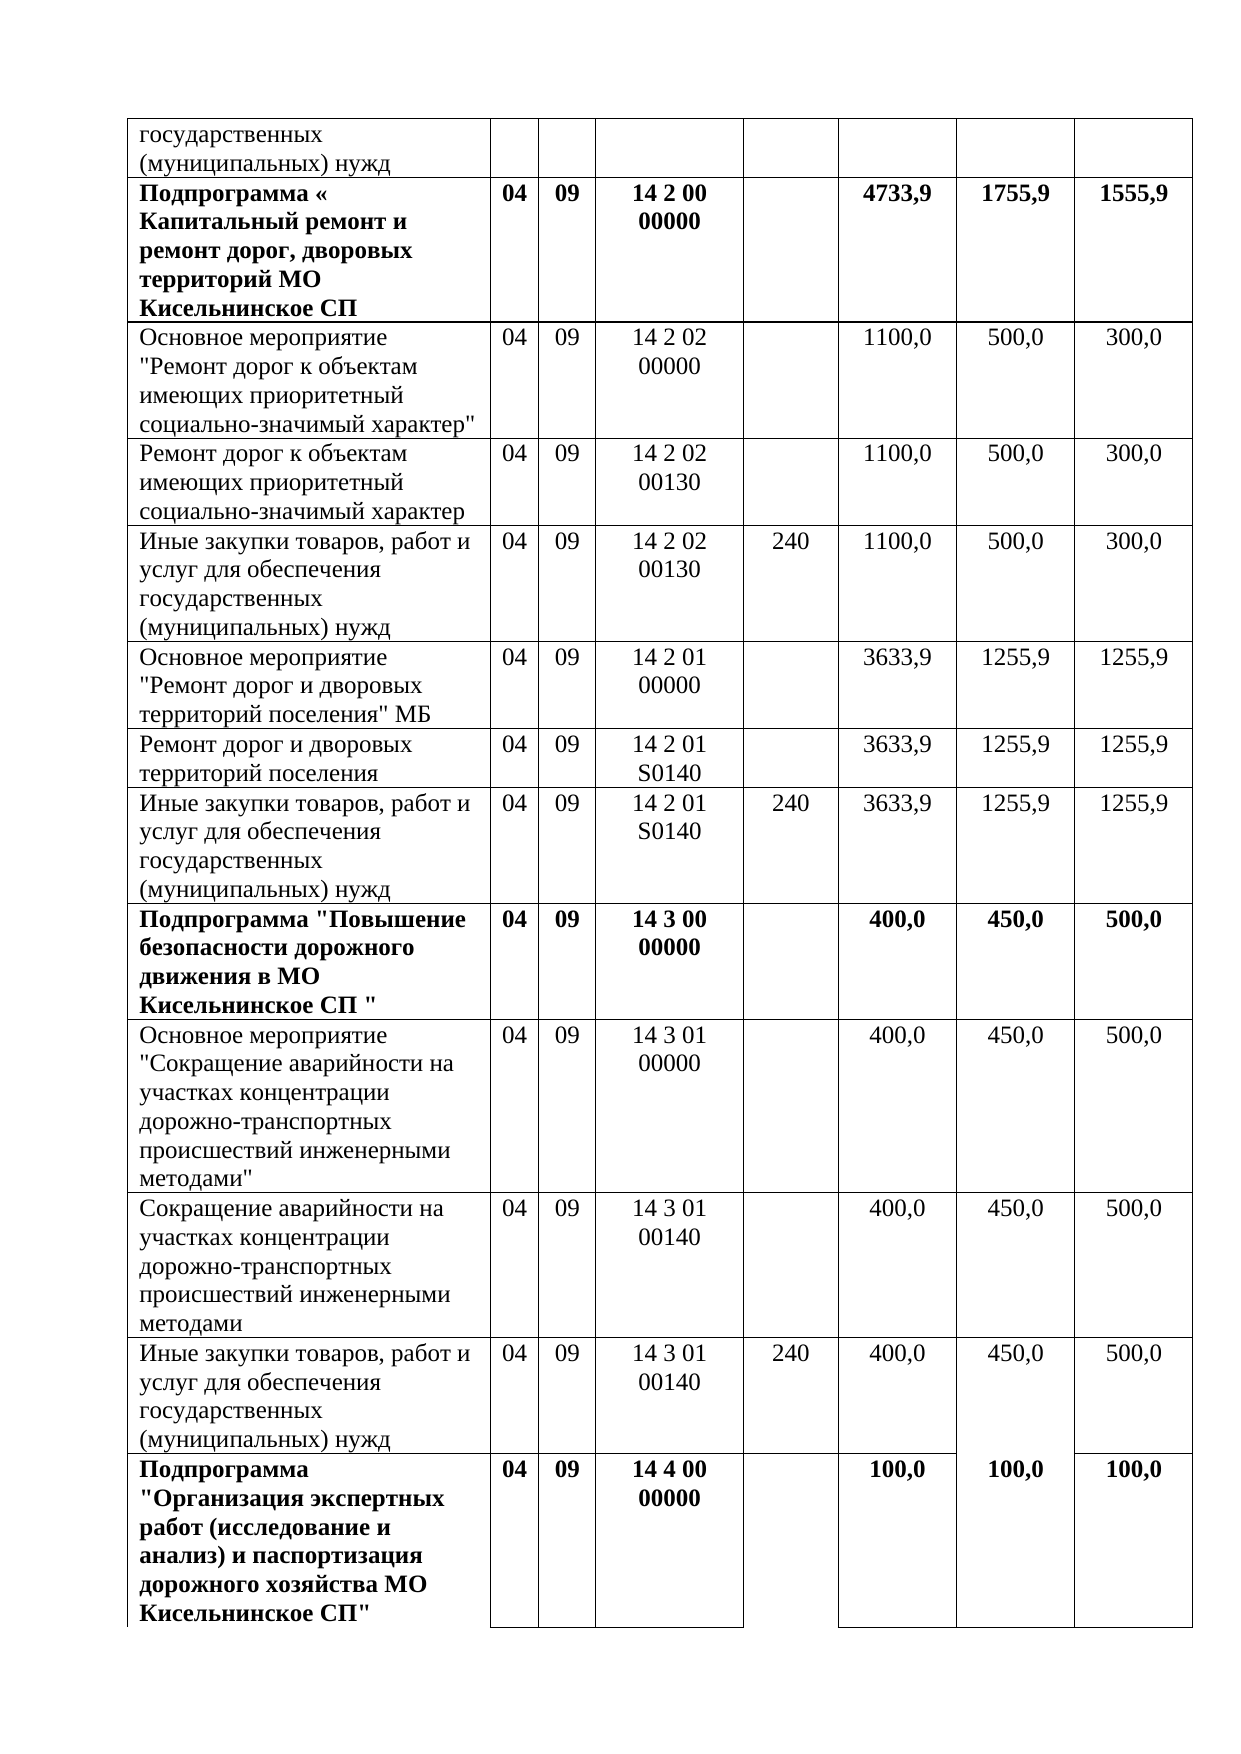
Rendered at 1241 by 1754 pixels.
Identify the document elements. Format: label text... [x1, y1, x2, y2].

table_cell 04 [491, 642, 538, 728]
table_cell [957, 119, 1074, 177]
table_cell 400,0 [839, 1338, 956, 1453]
table_cell 240 [744, 526, 838, 641]
table_cell 450,0 [957, 1193, 1074, 1337]
table_cell 1100,0 [839, 439, 956, 525]
table_cell Подпрограмма "Повышение безопасности дорожного движения в МО Кисельнинское СП " [128, 904, 490, 1019]
table_cell 09 [539, 904, 595, 1019]
table_cell 300,0 [1075, 526, 1192, 641]
table_cell [744, 439, 838, 525]
table_cell 500,0 [957, 526, 1074, 641]
table_cell 04 [491, 1338, 538, 1453]
table_cell 240 [744, 1338, 838, 1453]
table_cell 500,0 [1075, 904, 1192, 1019]
table_cell [744, 904, 838, 1019]
table_cell [491, 119, 538, 177]
table_cell Основное мероприятие "Ремонт дорог и дворовых территорий поселения" МБ [128, 642, 490, 728]
table_cell 09 [539, 642, 595, 728]
table_cell Основное мероприятие "Ремонт дорог к объектам имеющих приоритетный социально-значимый характер" [128, 323, 490, 437]
table_cell 1755,9 [957, 178, 1074, 321]
table_cell 09 [539, 1338, 595, 1453]
table_cell 09 [539, 178, 595, 321]
table_cell 400,0 [839, 1193, 956, 1337]
table_cell 14 2 01 00000 [596, 642, 743, 728]
table_cell 500,0 [1075, 1020, 1192, 1192]
table_cell [744, 642, 838, 728]
table_cell 500,0 [1075, 1338, 1192, 1453]
table_cell Подпрограмма « Капитальный ремонт и ремонт дорог, дворовых территорий МО Кисельнинское СП [128, 178, 490, 321]
table_cell 300,0 [1075, 323, 1192, 437]
table_cell 14 3 01 00140 [596, 1193, 743, 1337]
table_cell 100,0 [1075, 1454, 1192, 1627]
table_cell 1255,9 [1075, 642, 1192, 728]
table_cell Подпрограмма "Организация экспертных работ (исследование и анализ) и паспортизация дорожного хозяйства МО Кисельнинское СП" [128, 1454, 490, 1627]
table_cell 09 [539, 323, 595, 437]
table_cell 500,0 [957, 439, 1074, 525]
table_cell государственных (муниципальных) нужд [128, 119, 490, 177]
table_cell [539, 119, 595, 177]
table_cell 09 [539, 1193, 595, 1337]
table_cell 09 [539, 788, 595, 903]
table_cell 04 [491, 1020, 538, 1192]
table_cell 04 [491, 439, 538, 525]
table_cell [744, 323, 838, 437]
table_cell 04 [491, 729, 538, 787]
table_cell 100,0 [839, 1454, 956, 1627]
table_cell [596, 119, 743, 177]
table_cell 400,0 [839, 904, 956, 1019]
table_cell 240 [744, 788, 838, 903]
table_cell 09 [539, 526, 595, 641]
table_cell 1100,0 [839, 526, 956, 641]
table_cell 1100,0 [839, 323, 956, 437]
table_cell 1555,9 [1075, 178, 1192, 321]
table_cell 04 [491, 323, 538, 437]
table_cell 14 2 01 S0140 [596, 788, 743, 903]
table_cell 14 2 02 00130 [596, 526, 743, 641]
table_cell Иные закупки товаров, работ и услуг для обеспечения государственных (муниципальных) нужд [128, 788, 490, 903]
table_cell [744, 1020, 838, 1192]
table_cell 1255,9 [1075, 729, 1192, 787]
table_cell 100,0 [957, 1453, 1074, 1627]
table_cell 450,0 [957, 1338, 1074, 1453]
table_cell [1075, 119, 1192, 177]
table_cell 09 [539, 1020, 595, 1192]
table_cell 04 [491, 178, 538, 321]
table_cell 1255,9 [1075, 788, 1192, 903]
table_cell 09 [539, 729, 595, 787]
table_cell 1255,9 [957, 788, 1074, 903]
table_cell Ремонт дорог и дворовых территорий поселения [128, 729, 490, 787]
table_cell 1255,9 [957, 729, 1074, 787]
table_cell 14 2 02 00130 [596, 439, 743, 525]
table_cell 3633,9 [839, 788, 956, 903]
table_cell Ремонт дорог к объектам имеющих приоритетный социально-значимый характер [128, 439, 490, 525]
table_cell 500,0 [957, 323, 1074, 437]
table_cell 04 [491, 1454, 538, 1627]
table_cell 14 3 01 00140 [596, 1338, 743, 1453]
table_cell 400,0 [839, 1020, 956, 1192]
table_cell [744, 119, 838, 177]
table_cell 1255,9 [957, 642, 1074, 728]
table_cell [744, 178, 838, 321]
table_cell 04 [491, 904, 538, 1019]
table_cell 450,0 [957, 1020, 1074, 1192]
table_cell Сокращение аварийности на участках концентрации дорожно-транспортных происшествий инженерными методами [128, 1193, 490, 1337]
table_cell [744, 1454, 838, 1627]
table_cell 14 3 00 00000 [596, 904, 743, 1019]
table_cell 4733,9 [839, 178, 956, 321]
table_cell Основное мероприятие "Сокращение аварийности на участках концентрации дорожно-транспортных происшествий инженерными методами" [128, 1020, 490, 1192]
table_cell 14 2 00 00000 [596, 178, 743, 321]
table_cell [744, 1193, 838, 1337]
table_cell 09 [539, 439, 595, 525]
table_cell 09 [539, 1454, 595, 1627]
table_cell 500,0 [1075, 1193, 1192, 1337]
table_cell 04 [491, 526, 538, 641]
table_cell 450,0 [957, 904, 1074, 1019]
table_cell 300,0 [1075, 439, 1192, 525]
table_cell 04 [491, 1193, 538, 1337]
table_cell 3633,9 [839, 729, 956, 787]
table_cell [839, 119, 956, 177]
table_cell [744, 729, 838, 787]
table_cell 04 [491, 788, 538, 903]
table_cell 3633,9 [839, 642, 956, 728]
table_cell 14 3 01 00000 [596, 1020, 743, 1192]
table_cell 14 4 00 00000 [596, 1454, 743, 1627]
table_cell Иные закупки товаров, работ и услуг для обеспечения государственных (муниципальных) нужд [128, 526, 490, 641]
table_cell 14 2 01 S0140 [596, 729, 743, 787]
table_cell Иные закупки товаров, работ и услуг для обеспечения государственных (муниципальных) нужд [128, 1338, 490, 1453]
table_cell 14 2 02 00000 [596, 323, 743, 437]
